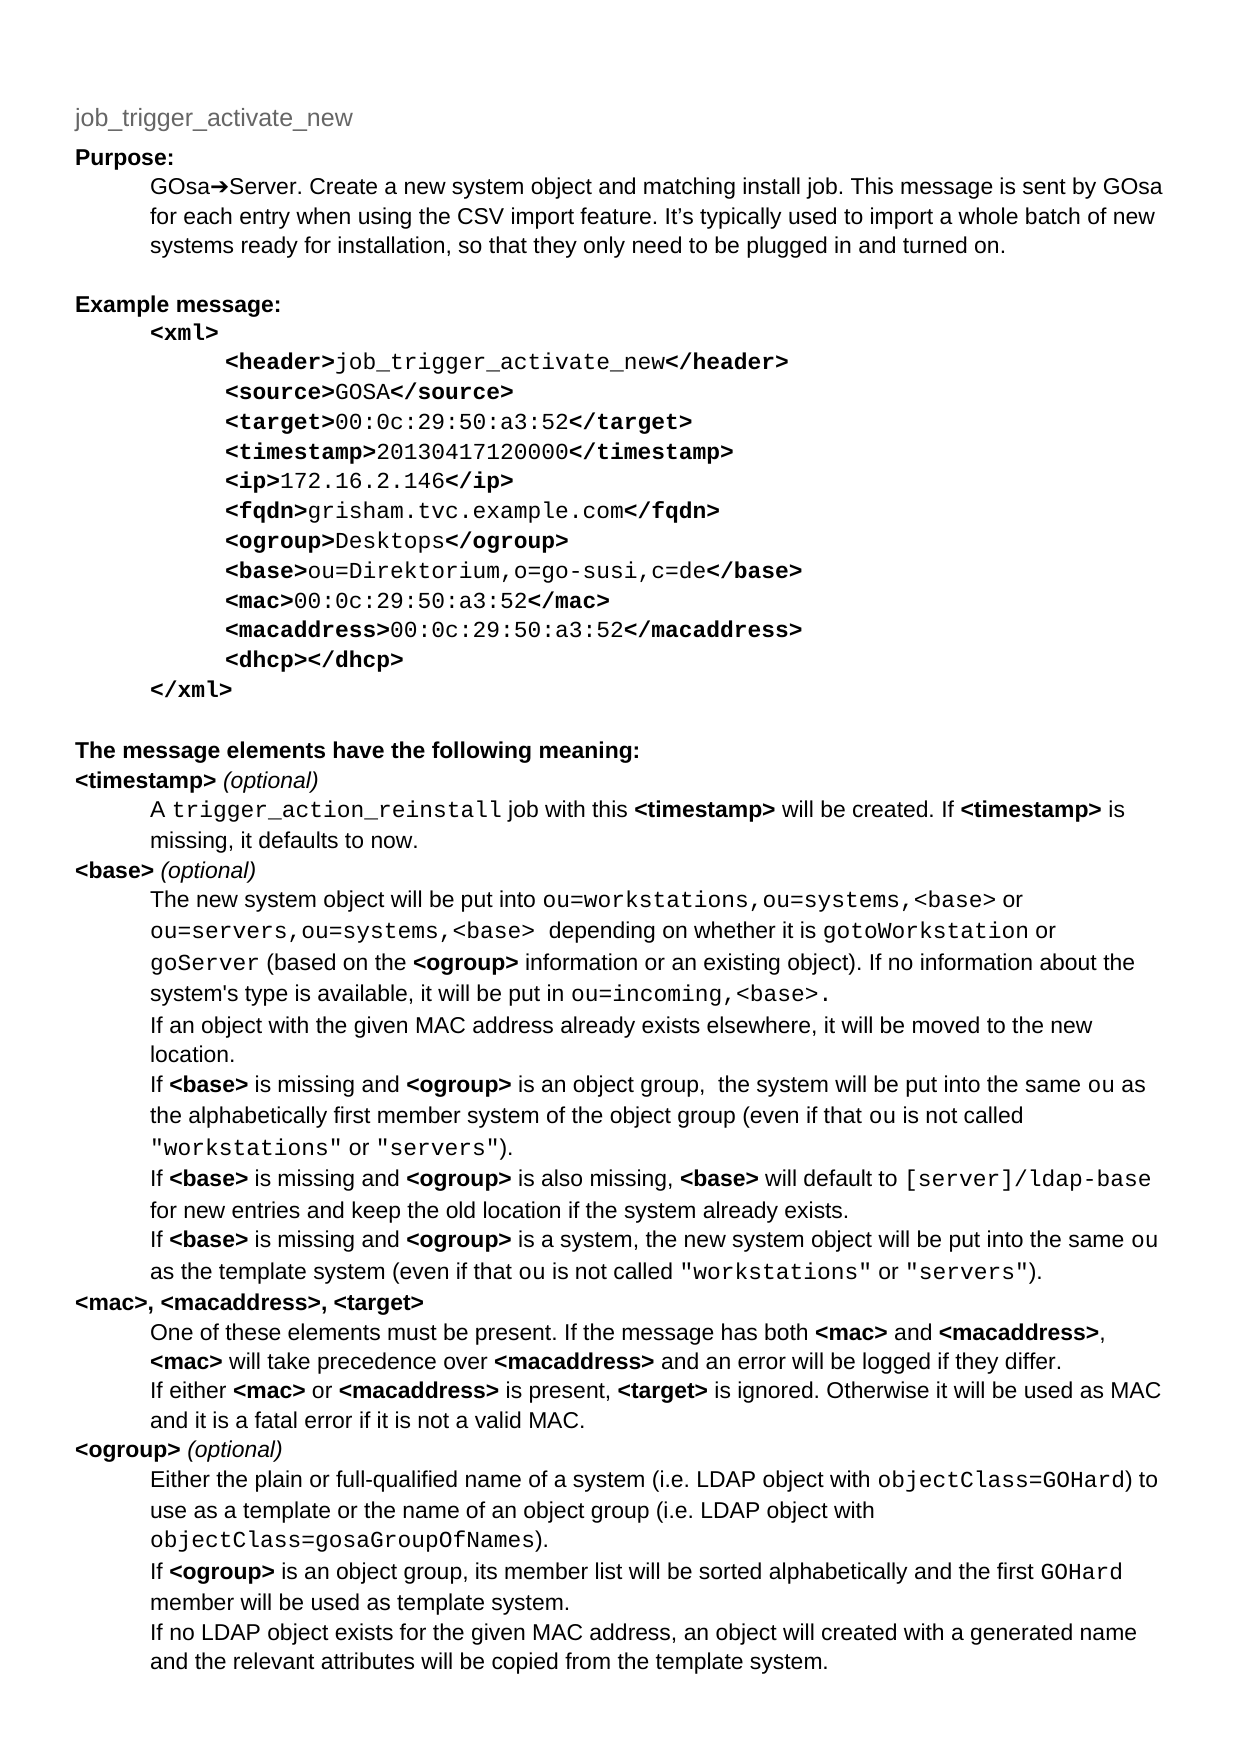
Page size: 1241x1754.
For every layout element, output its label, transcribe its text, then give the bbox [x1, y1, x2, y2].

text <base>ou=Direktorium,o=go-susi,c=de</base> [225, 559, 1165, 585]
text If <base> is missing and <ogroup> is an object group, the system will be put into the same ou as the alphabetically first member system of the object group (even if that ou is not called "workstations" or "servers"). [150, 1072, 1165, 1162]
text <base> (optional) [75, 857, 1165, 883]
subtitle job_trigger_activate_new [75, 104, 1165, 132]
text <timestamp> (optional) [75, 767, 1165, 793]
text One of these elements must be present. If the message has both <mac> and <macaddress>, <mac> will take precedence over <macaddress> and an error will be logged if they differ. [150, 1319, 1165, 1374]
text <mac>, <macaddress>, <target> [75, 1290, 1165, 1316]
text </xml> [150, 678, 1165, 704]
text The new system object will be put into ou=workstations,ou=systems,<base> or ou=servers,ou=systems,<base> depending on whether it is gotoWorkstation or goServer (based on the <ogroup> information or an existing object). If no information about the system's type is available, it will be put in ou=incoming,<base>. [150, 887, 1165, 1009]
text If no LDAP object exists for the given MAC address, an object will created with a generated name and the relevant attributes will be copied from the template system. [150, 1619, 1165, 1674]
text Purpose: [75, 144, 1165, 170]
text <timestamp>20130417120000</timestamp> [225, 440, 1165, 466]
text If an object with the given MAC address already exists elsewhere, it will be moved to the new location. [150, 1013, 1165, 1068]
text If <ogroup> is an object group, its member list will be sorted alphabetically and the first GOHard member will be used as template system. [150, 1559, 1165, 1616]
text If either <mac> or <macaddress> is present, <target> is ignored. Otherwise it will be used as MAC and it is a fatal error if it is not a valid MAC. [150, 1378, 1165, 1433]
text Either the plain or full-qualified name of a system (i.e. LDAP object with objectClass=GOHard) to use as a template or the name of an object group (i.e. LDAP object with objectClass=gosaGroupOfNames). [150, 1466, 1165, 1555]
text <xml> [150, 321, 1165, 347]
text <ip>172.16.2.146</ip> [225, 470, 1165, 496]
text <header>job_trigger_activate_new</header> [225, 351, 1165, 377]
text <target>00:0c:29:50:a3:52</target> [225, 410, 1165, 436]
text Example message: [75, 291, 1165, 317]
text A trigger_action_reinstall job with this <timestamp> will be created. If <timestamp> is missing, it defaults to now. [150, 797, 1165, 854]
text <mac>00:0c:29:50:a3:52</mac> [225, 589, 1165, 615]
text If <base> is missing and <ogroup> is a system, the new system object will be put into the same ou as the template system (even if that ou is not called "workstations" or "servers"). [150, 1227, 1165, 1286]
text <ogroup> (optional) [75, 1437, 1165, 1462]
text The message elements have the following meaning: [75, 738, 1165, 763]
text <fqdn>grisham.tvc.example.com</fqdn> [225, 499, 1165, 526]
text <dhcp></dhcp> [225, 648, 1165, 674]
text <ogroup>Desktops</ogroup> [225, 529, 1165, 555]
text <macaddress>00:0c:29:50:a3:52</macaddress> [225, 619, 1165, 645]
text <source>GOSA</source> [225, 380, 1165, 406]
text GOsa➔Server. Create a new system object and matching install job. This message is sent by GOsa for each entry when using the CSV import feature. It’s typically used to import a whole batch of new systems ready for installation, so that they only need to be plugged in and turned on. [150, 174, 1165, 258]
text If <base> is missing and <ogroup> is also missing, <base> will default to [server]/ldap-base for new entries and keep the old location if the system already exists. [150, 1166, 1165, 1223]
